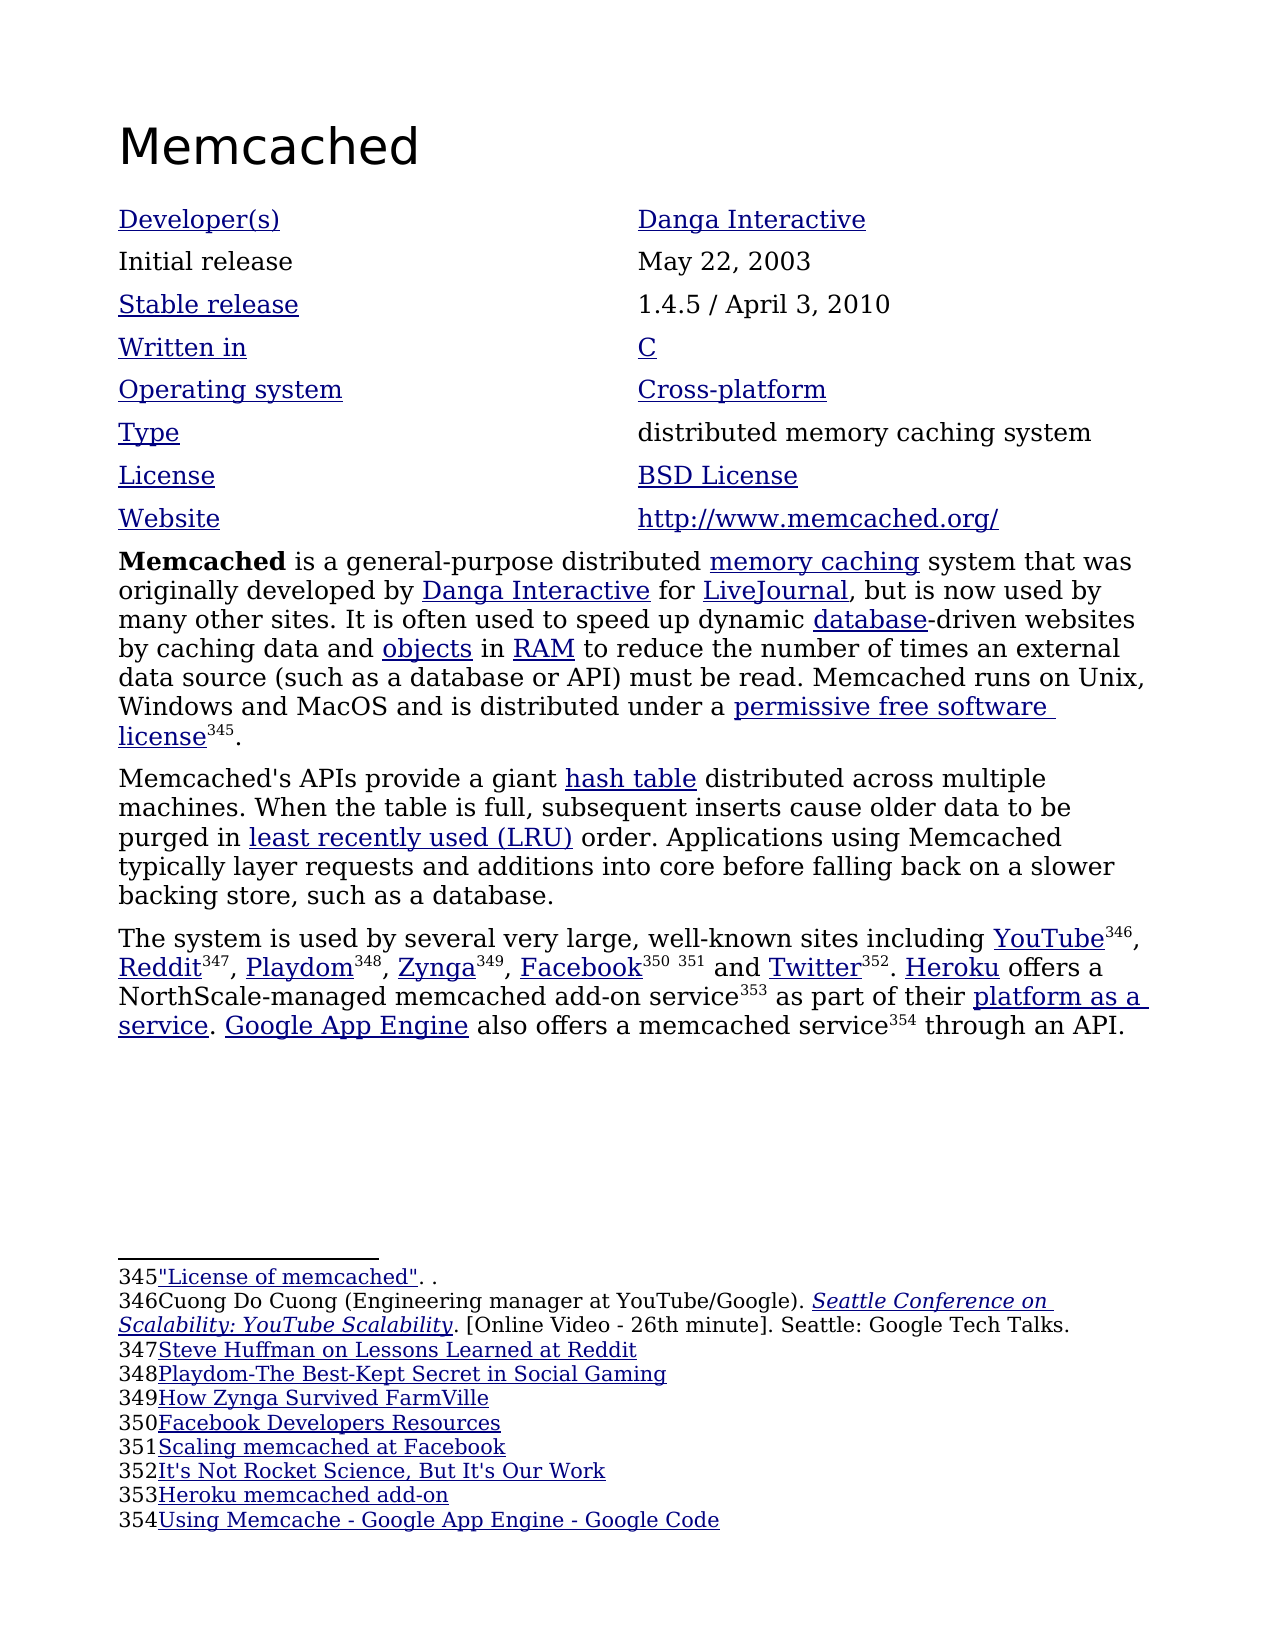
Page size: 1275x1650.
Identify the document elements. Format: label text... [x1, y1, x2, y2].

table_cell Initial release [118, 242, 637, 284]
text How Zynga Survived FarmVille [118, 1386, 1157, 1411]
table_cell distributed memory caching system [638, 413, 1157, 455]
table_cell Cross-platform [638, 370, 1157, 412]
table_header Danga Interactive [638, 199, 1157, 242]
text Playdom-The Best-Kept Secret in Social Gaming [118, 1362, 1157, 1386]
table_cell http://www.memcached.org/ [638, 498, 1157, 541]
text Steve Huffman on Lessons Learned at Reddit [118, 1338, 1157, 1362]
table_cell BSD License [638, 455, 1157, 498]
text "License of memcached". . [118, 1265, 1157, 1289]
table_cell 1.4.5 / April 3, 2010 [638, 284, 1157, 327]
text It's Not Rocket Science, But It's Our Work [118, 1459, 1157, 1483]
text Memcached is a general-purpose distributed memory caching system that was originally developed by Danga Interactive for LiveJournal, but is now used by many other sites. It is often used to speed up dynamic database-driven websites by caching data and objects in RAM to reduce the number of times an external data source (such as a database or API) must be read. Memcached runs on Unix, Windows and MacOS and is distributed under a permissive free software license. [118, 547, 1157, 751]
subtitle Memcached [118, 118, 1157, 176]
table_cell Operating system [118, 370, 637, 412]
text The system is used by several very large, well-known sites including YouTube, Reddit, Playdom, Zynga, Facebook and Twitter. Heroku offers a NorthScale-managed memcached add-on service as part of their platform as a service. Google App Engine also offers a memcached service through an API. [118, 924, 1157, 1041]
text Facebook Developers Resources [118, 1411, 1157, 1435]
table_header Developer(s) [118, 199, 637, 242]
table_cell Website [118, 498, 637, 541]
table_cell Written in [118, 327, 637, 370]
table_cell C [638, 327, 1157, 370]
table_cell Stable release [118, 284, 637, 327]
text Memcached's APIs provide a giant hash table distributed across multiple machines. When the table is full, subsequent inserts cause older data to be purged in least recently used (LRU) order. Applications using Memcached typically layer requests and additions into core before falling back on a slower backing store, such as a database. [118, 764, 1157, 910]
text Scaling memcached at Facebook [118, 1435, 1157, 1459]
table_cell Type [118, 413, 637, 455]
text Heroku memcached add-on [118, 1483, 1157, 1508]
table_cell May 22, 2003 [638, 242, 1157, 284]
text Cuong Do Cuong (Engineering manager at YouTube/Google). Seattle Conference on Scalability: YouTube Scalability. [Online Video - 26th minute]. Seattle: Google Tech Talks. [118, 1289, 1157, 1338]
table_cell License [118, 455, 637, 498]
text Using Memcache - Google App Engine - Google Code [118, 1508, 1157, 1532]
